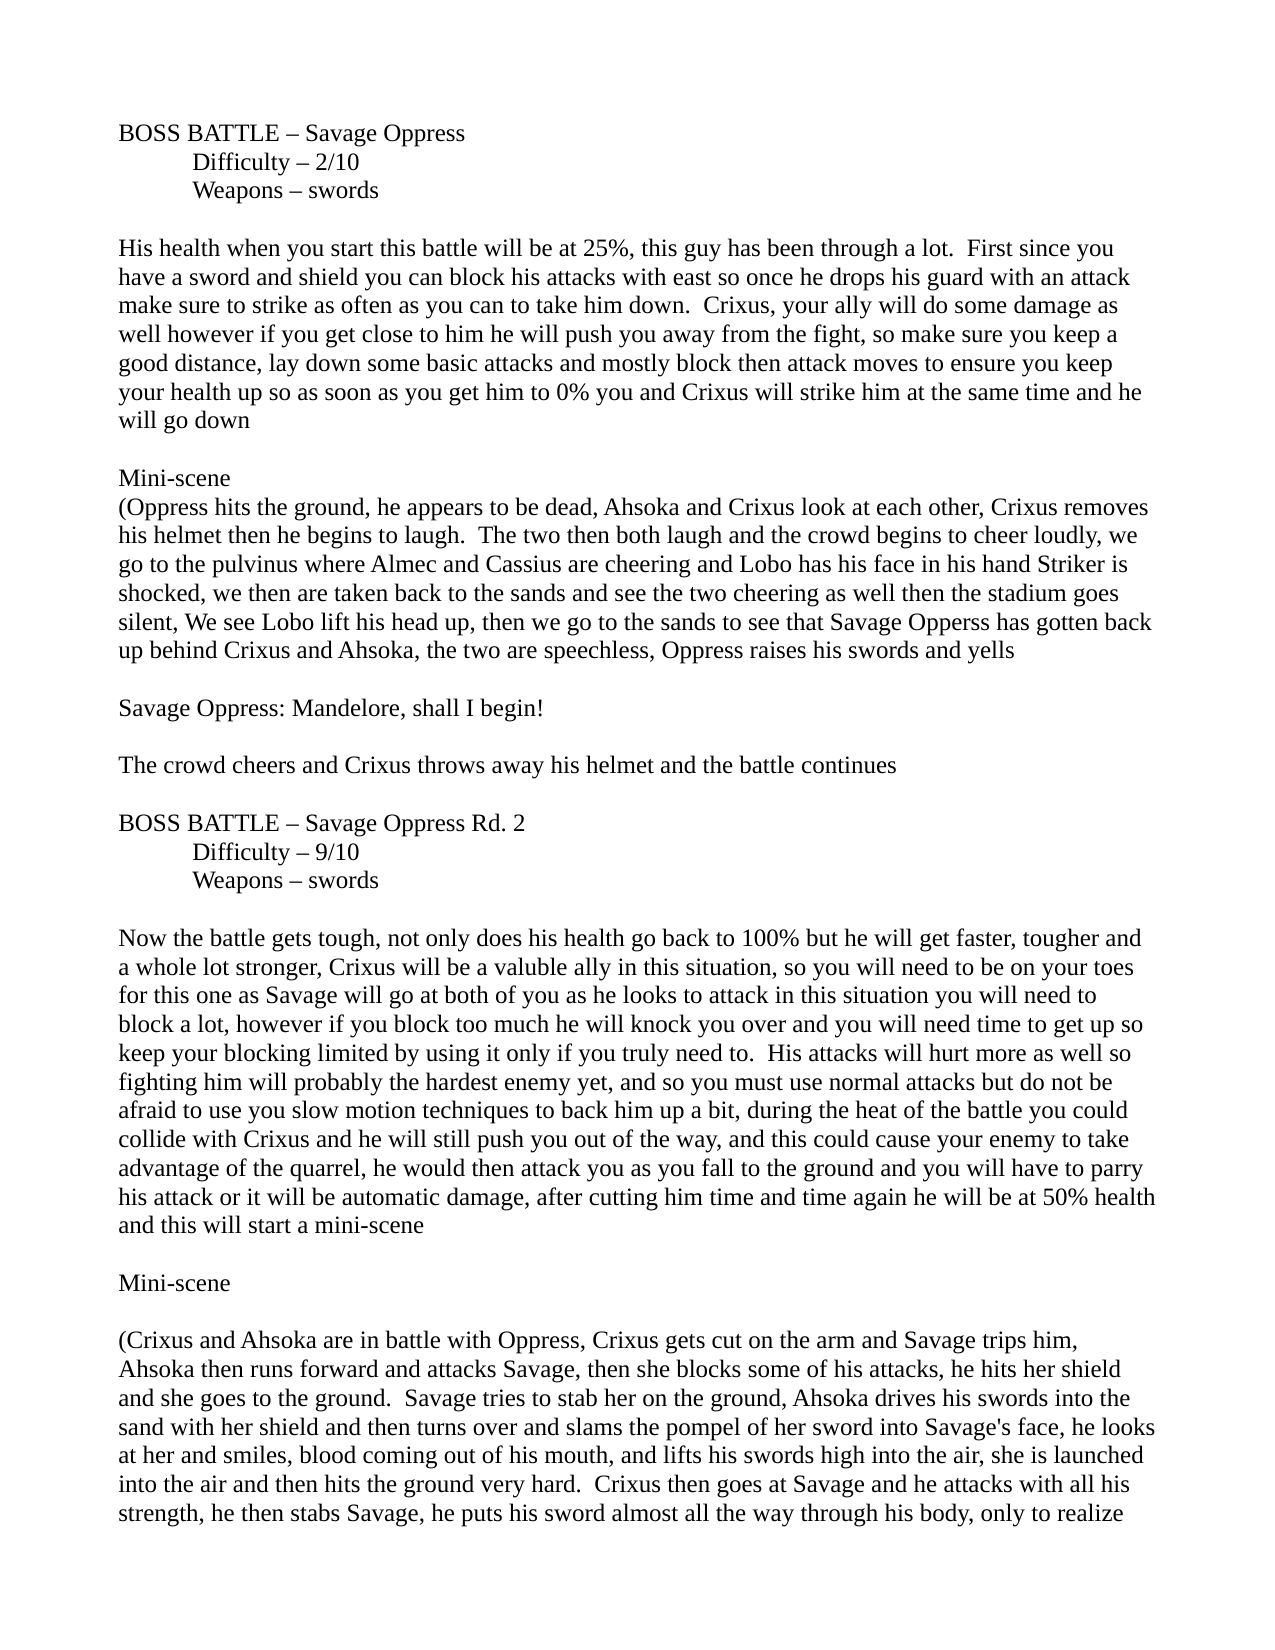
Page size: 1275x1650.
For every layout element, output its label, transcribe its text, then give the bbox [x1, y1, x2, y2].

text Mini-scene [118, 1268, 1157, 1297]
text Mini-scene [118, 463, 1157, 492]
text His health when you start this battle will be at 25%, this guy has been through a lot. First since you have a sword and shield you can block his attacks with east so once he drops his guard with an attack make sure to strike as often as you can to take him down. Crixus, your ally will do some damage as well however if you get close to him he will push you away from the fight, so make sure you keep a good distance, lay down some basic attacks and mostly block then attack moves to ensure you keep your health up so as soon as you get him to 0% you and Crixus will strike him at the same time and he will go down [118, 233, 1157, 434]
text Weapons – swords [118, 866, 1157, 894]
text (Crixus and Ahsoka are in battle with Oppress, Crixus gets cut on the arm and Savage trips him, Ahsoka then runs forward and attacks Savage, then she blocks some of his attacks, he hits her shield and she goes to the ground. Savage tries to stab her on the ground, Ahsoka drives his swords into the sand with her shield and then turns over and slams the pompel of her sword into Savage's face, he looks at her and smiles, blood coming out of his mouth, and lifts his swords high into the air, she is launched into the air and then hits the ground very hard. Crixus then goes at Savage and he attacks with all his strength, he then stabs Savage, he puts his sword almost all the way through his body, only to realize [118, 1326, 1157, 1527]
text Difficulty – 9/10 [118, 837, 1157, 866]
text (Oppress hits the ground, he appears to be dead, Ahsoka and Crixus look at each other, Crixus removes his helmet then he begins to laugh. The two then both laugh and the crowd begins to cheer loudly, we go to the pulvinus where Almec and Cassius are cheering and Lobo has his face in his hand Striker is shocked, we then are taken back to the sands and see the two cheering as well then the stadium goes silent, We see Lobo lift his head up, then we go to the sands to see that Savage Opperss has gotten back up behind Crixus and Ahsoka, the two are speechless, Oppress raises his swords and yells [118, 492, 1157, 664]
text Weapons – swords [118, 176, 1157, 204]
text Savage Oppress: Mandelore, shall I begin! [118, 693, 1157, 722]
text Difficulty – 2/10 [118, 147, 1157, 176]
text BOSS BATTLE – Savage Oppress [118, 118, 1157, 147]
text Now the battle gets tough, not only does his health go back to 100% but he will get faster, tougher and a whole lot stronger, Crixus will be a valuble ally in this situation, so you will need to be on your toes for this one as Savage will go at both of you as he looks to attack in this situation you will need to block a lot, however if you block too much he will knock you over and you will need time to get up so keep your blocking limited by using it only if you truly need to. His attacks will hurt more as well so fighting him will probably the hardest enemy yet, and so you must use normal attacks but do not be afraid to use you slow motion techniques to back him up a bit, during the heat of the battle you could collide with Crixus and he will still push you out of the way, and this could cause your enemy to take advantage of the quarrel, he would then attack you as you fall to the ground and you will have to parry his attack or it will be automatic damage, after cutting him time and time again he will be at 50% health and this will start a mini-scene [118, 923, 1157, 1239]
text The crowd cheers and Crixus throws away his helmet and the battle continues [118, 751, 1157, 779]
text BOSS BATTLE – Savage Oppress Rd. 2 [118, 808, 1157, 837]
